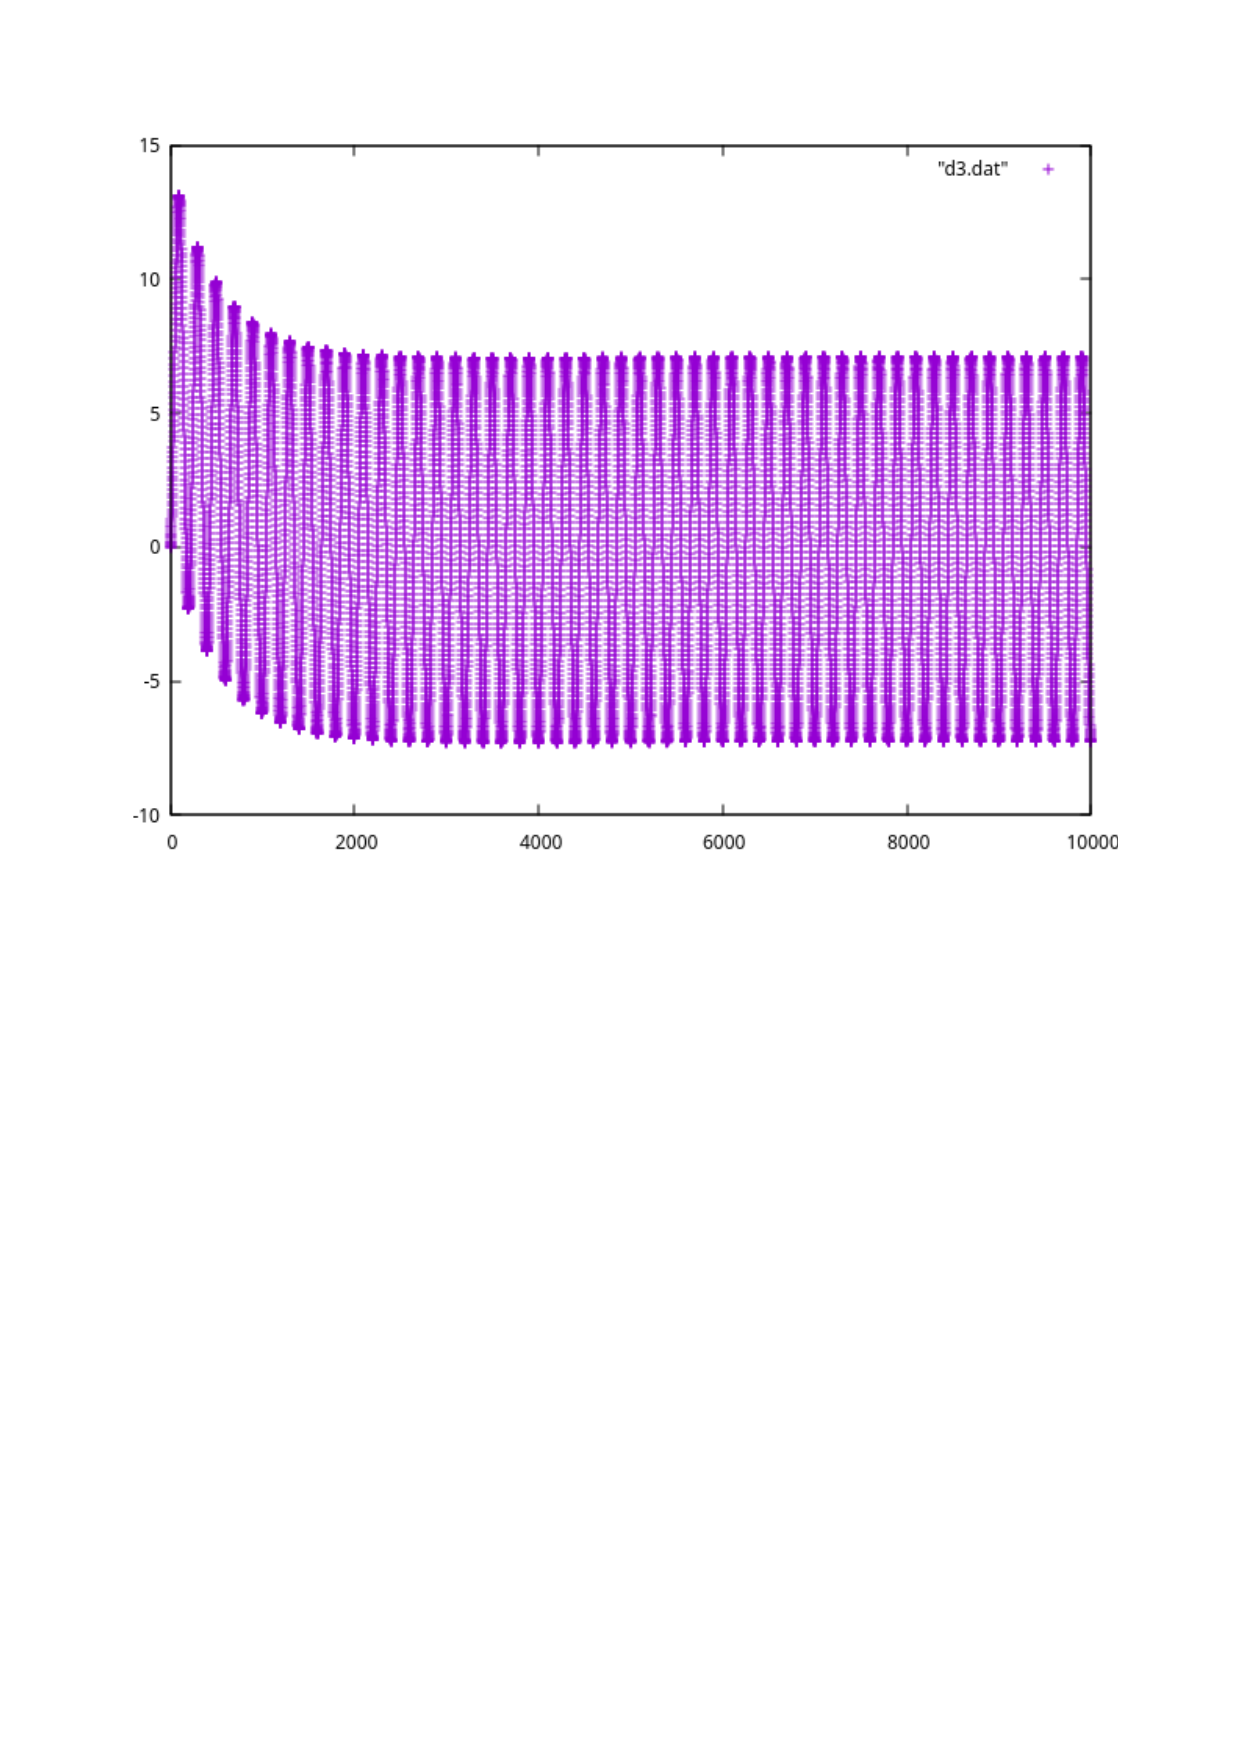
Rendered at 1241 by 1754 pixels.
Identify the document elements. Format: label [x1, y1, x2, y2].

picture [118, 118, 1118, 868]
